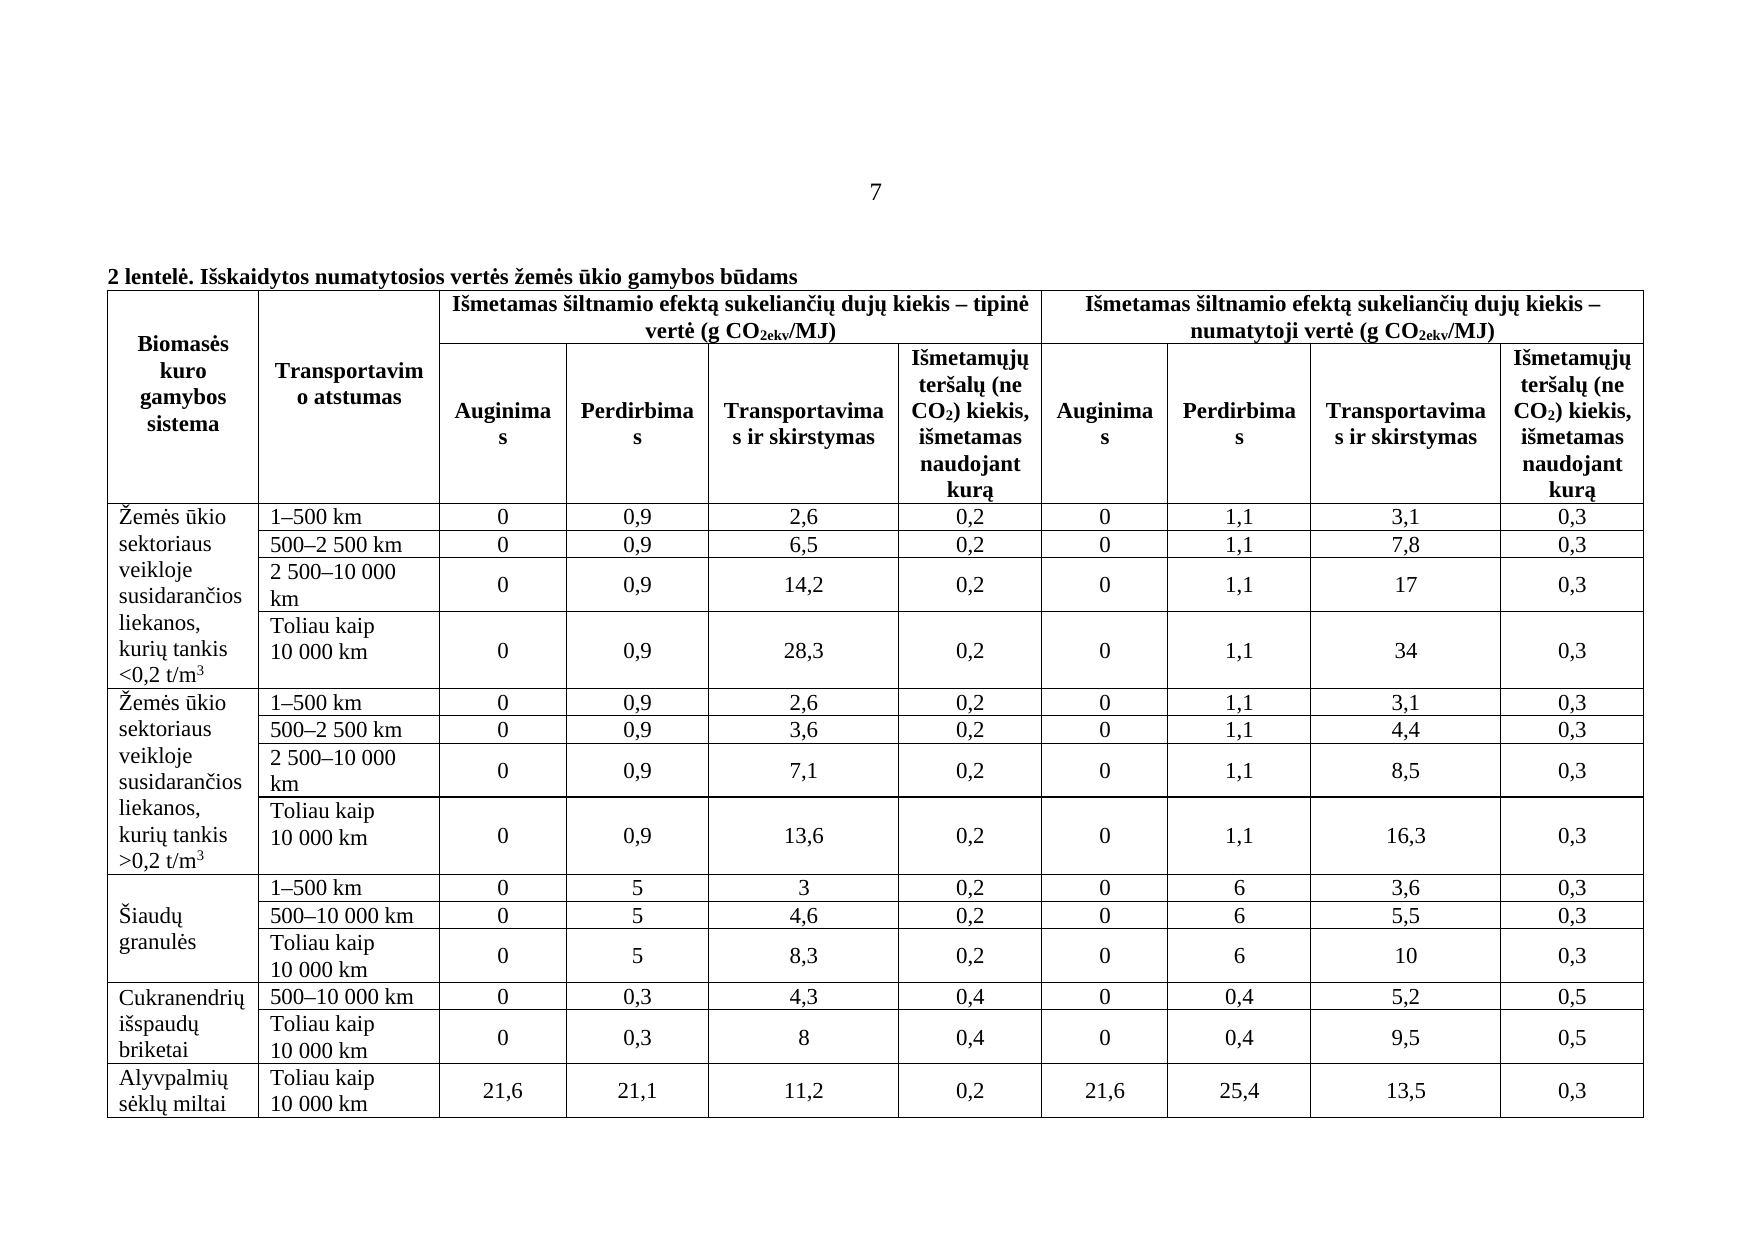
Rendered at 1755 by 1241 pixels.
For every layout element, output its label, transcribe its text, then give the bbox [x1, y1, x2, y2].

table_cell 500–10 000 km [259, 902, 439, 928]
table_cell 0 [440, 1010, 566, 1063]
table_cell 0,9 [567, 612, 708, 688]
table_cell 0 [440, 798, 566, 873]
table_cell 0,9 [567, 744, 708, 796]
table_cell 0 [1042, 612, 1167, 688]
table_cell 21,1 [567, 1064, 708, 1117]
table_cell 4,4 [1311, 716, 1500, 743]
table_cell 0,3 [1501, 612, 1643, 688]
table_cell 9,5 [1311, 1010, 1500, 1063]
table_cell 0 [1042, 504, 1167, 530]
table_cell Auginimas [440, 344, 566, 502]
table_cell 2 500–10 000 km [259, 558, 439, 611]
table_cell 0 [1042, 902, 1167, 928]
table_cell 0,2 [899, 531, 1041, 557]
table_cell 0,9 [567, 504, 708, 530]
table_cell Toliau kaip 10 000 km [259, 929, 439, 982]
table_cell 0,3 [1501, 744, 1643, 796]
table_cell 0 [440, 504, 566, 530]
table_cell 0,4 [899, 1010, 1041, 1063]
table_cell 7,8 [1311, 531, 1500, 557]
table_cell 0 [440, 929, 566, 982]
table_cell 8,3 [709, 929, 898, 982]
table_cell 13,6 [709, 798, 898, 873]
table_cell 1–500 km [259, 504, 439, 530]
table_cell 13,5 [1311, 1064, 1500, 1117]
table_cell 0 [440, 689, 566, 715]
table_cell 0,3 [1501, 929, 1643, 982]
table_cell 5,2 [1311, 983, 1500, 1009]
table_cell 0 [1042, 798, 1167, 873]
table_cell 2,6 [709, 689, 898, 715]
table_cell Cukranendrių išspaudų briketai [108, 983, 258, 1063]
table_cell 1,1 [1168, 716, 1310, 743]
table_cell 14,2 [709, 558, 898, 611]
table_cell 0,5 [1501, 1010, 1643, 1063]
table_cell 1,1 [1168, 531, 1310, 557]
table_cell 0 [1042, 1010, 1167, 1063]
table_cell Transportavimas ir skirstymas [709, 344, 898, 502]
table_cell 6 [1168, 875, 1310, 901]
table_cell 0,3 [1501, 558, 1643, 611]
table_cell 0,2 [899, 1064, 1041, 1117]
table_cell 0,2 [899, 716, 1041, 743]
table_cell 0,9 [567, 531, 708, 557]
table_cell 3,1 [1311, 689, 1500, 715]
table_cell 0 [1042, 716, 1167, 743]
table_cell 0,5 [1501, 983, 1643, 1009]
table_cell 0,3 [567, 983, 708, 1009]
table_cell 1–500 km [259, 689, 439, 715]
table_cell 28,3 [709, 612, 898, 688]
table_cell 0,2 [899, 558, 1041, 611]
table_cell Perdirbimas [1168, 344, 1310, 502]
table_cell Žemės ūkio sektoriaus veikloje susidarančios liekanos, kurių tankis >0,2 t/m3 [108, 689, 258, 873]
table_cell 16,3 [1311, 798, 1500, 873]
table_cell 0 [1042, 929, 1167, 982]
table_header Išmetamas šiltnamio efektą sukeliančių dujų kiekis – tipinė vertė (g CO2ekv/MJ) [440, 291, 1041, 343]
table_cell 0,9 [567, 716, 708, 743]
table_cell 0,2 [899, 902, 1041, 928]
table_cell 0 [440, 902, 566, 928]
table_cell 0 [1042, 531, 1167, 557]
table_cell 1,1 [1168, 744, 1310, 796]
table_cell 11,2 [709, 1064, 898, 1117]
table_cell 3,1 [1311, 504, 1500, 530]
table_cell 3,6 [709, 716, 898, 743]
table_cell Auginimas [1042, 344, 1167, 502]
table_header Biomasės kuro gamybos sistema [108, 291, 258, 502]
table_cell Žemės ūkio sektoriaus veikloje susidarančios liekanos, kurių tankis <0,2 t/m3 [108, 504, 258, 688]
table_cell Toliau kaip 10 000 km [259, 798, 439, 873]
table_cell 1,1 [1168, 612, 1310, 688]
table_cell 5 [567, 902, 708, 928]
table_cell 0,2 [899, 798, 1041, 873]
table_cell 21,6 [1042, 1064, 1167, 1117]
table_cell 1,1 [1168, 558, 1310, 611]
table_cell 6 [1168, 929, 1310, 982]
table_cell 1,1 [1168, 689, 1310, 715]
table_cell 34 [1311, 612, 1500, 688]
table_cell Alyvpalmių sėklų miltai [108, 1064, 258, 1117]
table_cell 0,3 [1501, 902, 1643, 928]
table_cell 0,4 [1168, 983, 1310, 1009]
table_cell 0 [1042, 689, 1167, 715]
table_cell 1,1 [1168, 798, 1310, 873]
table_cell 3 [709, 875, 898, 901]
table_cell 5,5 [1311, 902, 1500, 928]
table_cell 5 [567, 875, 708, 901]
table_cell 500–2 500 km [259, 531, 439, 557]
table_cell 1–500 km [259, 875, 439, 901]
table_cell 25,4 [1168, 1064, 1310, 1117]
table_cell Transportavimas ir skirstymas [1311, 344, 1500, 502]
table_cell 7,1 [709, 744, 898, 796]
table_cell 0,2 [899, 612, 1041, 688]
table_cell 10 [1311, 929, 1500, 982]
table_cell 21,6 [440, 1064, 566, 1117]
table_cell 0 [1042, 875, 1167, 901]
table_cell 0 [440, 531, 566, 557]
table_cell 0,3 [1501, 798, 1643, 873]
table_cell Toliau kaip 10 000 km [259, 1010, 439, 1063]
table_cell 500–10 000 km [259, 983, 439, 1009]
table_cell 0 [440, 875, 566, 901]
table_cell 0,3 [1501, 1064, 1643, 1117]
table_cell 0,3 [1501, 875, 1643, 901]
table_cell 0 [1042, 744, 1167, 796]
table_cell 0,2 [899, 504, 1041, 530]
table_cell 0,2 [899, 929, 1041, 982]
table_cell 0,3 [1501, 531, 1643, 557]
table_cell Išmetamųjų teršalų (ne CO2) kiekis, išmetamas naudojant kurą [899, 344, 1041, 502]
table_cell 3,6 [1311, 875, 1500, 901]
table_cell 8 [709, 1010, 898, 1063]
table_cell Šiaudų granulės [108, 875, 258, 982]
table_cell 1,1 [1168, 504, 1310, 530]
table_cell 0,2 [899, 689, 1041, 715]
table_cell 0,3 [567, 1010, 708, 1063]
table_cell 0 [1042, 983, 1167, 1009]
table_cell 6 [1168, 902, 1310, 928]
table_cell 0,4 [1168, 1010, 1310, 1063]
table_cell 0,9 [567, 689, 708, 715]
table_cell 500–2 500 km [259, 716, 439, 743]
table_cell 2,6 [709, 504, 898, 530]
table_header Transportavimo atstumas [259, 291, 439, 502]
table_cell 0,9 [567, 558, 708, 611]
table_cell 0 [1042, 558, 1167, 611]
table_cell 0 [440, 612, 566, 688]
table_cell 2 500–10 000 km [259, 744, 439, 796]
table_cell 0,3 [1501, 689, 1643, 715]
table_cell 0,9 [567, 798, 708, 873]
table_cell 0,2 [899, 875, 1041, 901]
table_cell 6,5 [709, 531, 898, 557]
table_cell 0,4 [899, 983, 1041, 1009]
table_cell 0 [440, 558, 566, 611]
table_cell 0 [440, 744, 566, 796]
table_cell Toliau kaip 10 000 km [259, 1064, 439, 1117]
table_header Išmetamas šiltnamio efektą sukeliančių dujų kiekis – numatytoji vertė (g CO2ekv/MJ) [1042, 291, 1643, 343]
table_cell 4,3 [709, 983, 898, 1009]
table_cell 0,3 [1501, 504, 1643, 530]
table_cell Perdirbimas [567, 344, 708, 502]
table_cell 5 [567, 929, 708, 982]
text 2 lentelė. Išskaidytos numatytosios vertės žemės ūkio gamybos būdams [107, 263, 1644, 289]
table_cell Toliau kaip 10 000 km [259, 612, 439, 688]
table_cell 0 [440, 716, 566, 743]
table_cell 4,6 [709, 902, 898, 928]
table_cell Išmetamųjų teršalų (ne CO2) kiekis, išmetamas naudojant kurą [1501, 344, 1643, 502]
table_cell 0,3 [1501, 716, 1643, 743]
table_cell 0,2 [899, 744, 1041, 796]
table_cell 0 [440, 983, 566, 1009]
table_cell 17 [1311, 558, 1500, 611]
table_cell 8,5 [1311, 744, 1500, 796]
